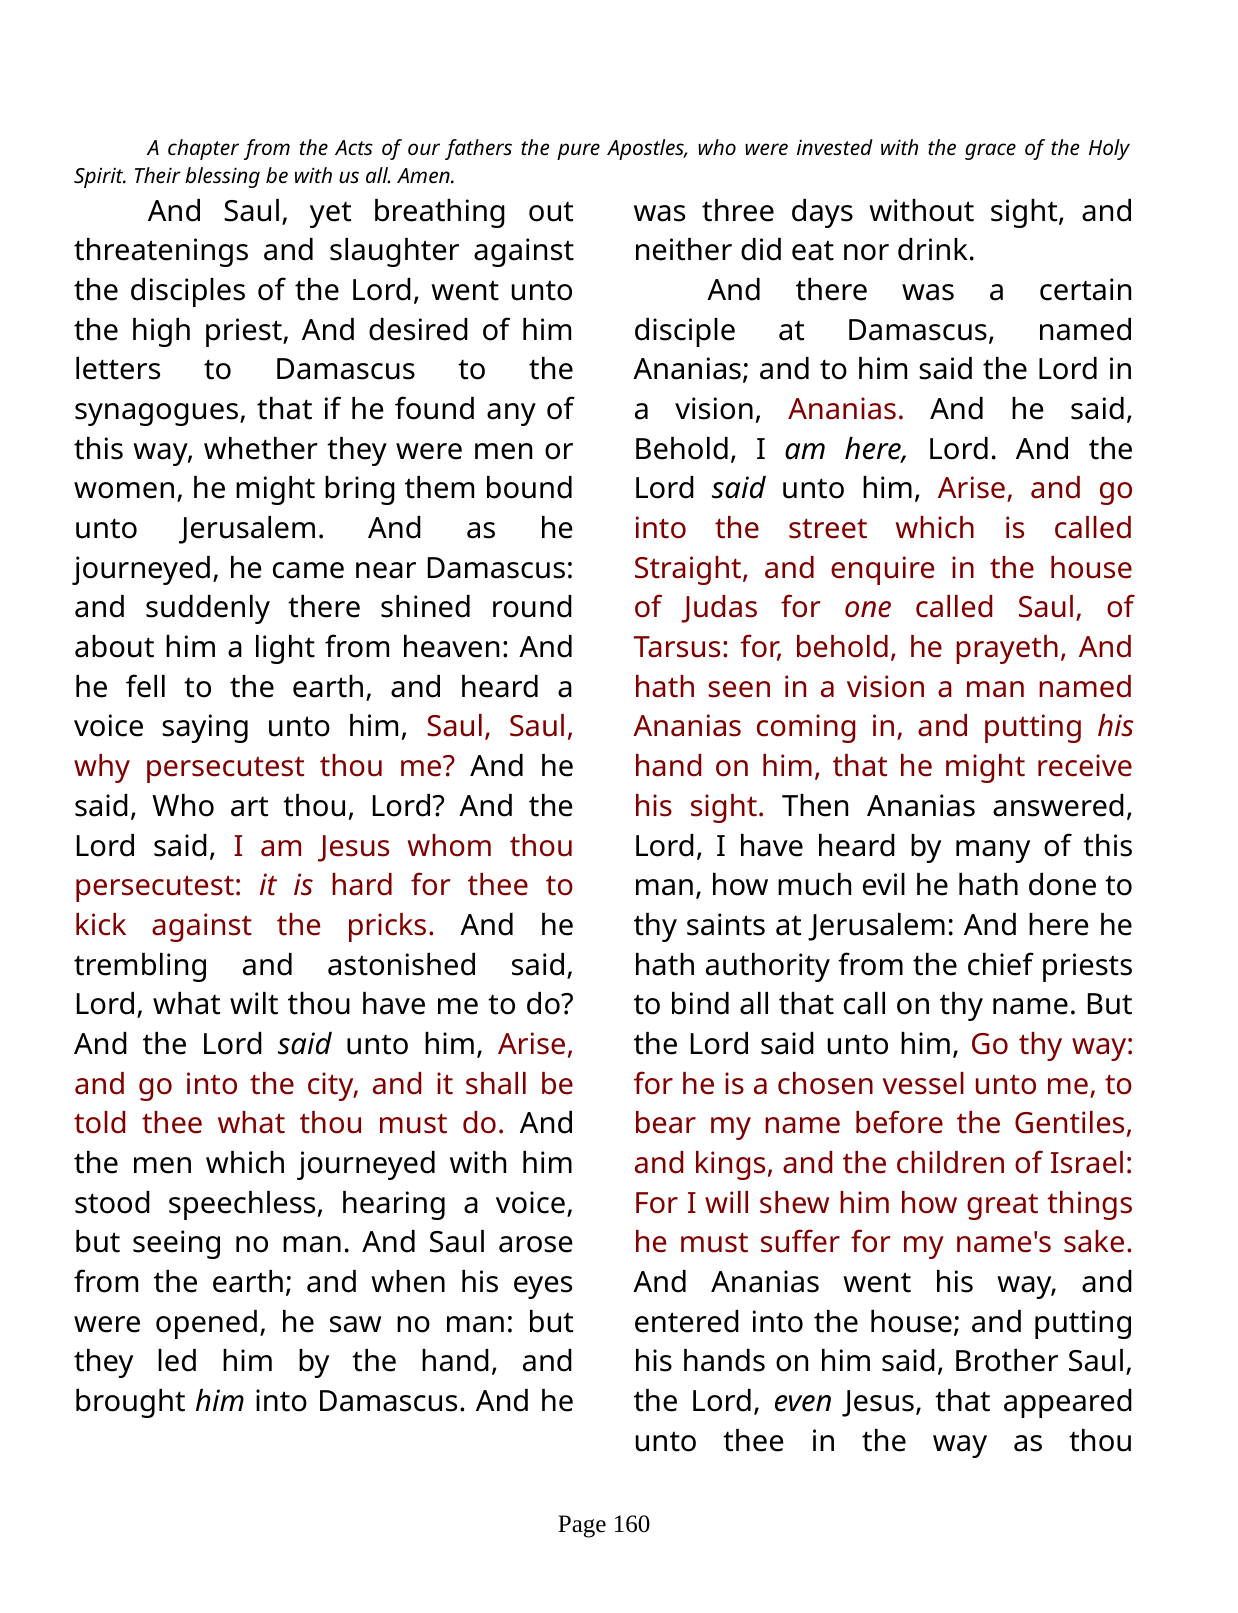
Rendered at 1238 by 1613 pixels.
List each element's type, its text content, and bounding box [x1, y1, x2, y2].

text And Saul, yet breathing out threatenings and slaughter against the disciples of the Lord, went unto the high priest, And desired of him letters to Damascus to the synagogues, that if he found any of this way, whether they were men or women, he might bring them bound unto Jerusalem. And as he journeyed, he came near Damascus: and suddenly there shined round about him a light from heaven: And he fell to the earth, and heard a voice saying unto him, Saul, Saul, why persecutest thou me? And he said, Who art thou, Lord? And the Lord said, I am Jesus whom thou persecutest: it is hard for thee to kick against the pricks. And he trembling and astonished said, Lord, what wilt thou have me to do? And the Lord said unto him, Arise, and go into the city, and it shall be told thee what thou must do. And the men which journeyed with him stood speechless, hearing a voice, but seeing no man. And Saul arose from the earth; and when his eyes were opened, he saw no man: but they led him by the hand, and brought him into Damascus. And he [74, 190, 574, 1420]
text And there was a certain disciple at Damascus, named Ananias; and to him said the Lord in a vision, Ananias. And he said, Behold, I am here, Lord. And the Lord said unto him, Arise, and go into the street which is called Straight, and enquire in the house of Judas for one called Saul, of Tarsus: for, behold, he prayeth, And hath seen in a vision a man named Ananias coming in, and putting his hand on him, that he might receive his sight. Then Ananias answered, Lord, I have heard by many of this man, how much evil he hath done to thy saints at Jerusalem: And here he hath authority from the chief priests to bind all that call on thy name. But the Lord said unto him, Go thy way: for he is a chosen vessel unto me, to bear my name before the Gentiles, and kings, and the children of Israel: For I will shew him how great things he must suffer for my name's sake. And Ananias went his way, and entered into the house; and putting his hands on him said, Brother Saul, the Lord, even Jesus, that appeared unto thee in the way as thou [633, 269, 1134, 1460]
text was three days without sight, and neither did eat nor drink. [633, 190, 1134, 269]
text A chapter from the Acts of our fathers the pure Apostles, who were invested with the grace of the Holy Spirit. Their blessing be with us all. Amen. [74, 133, 1134, 190]
